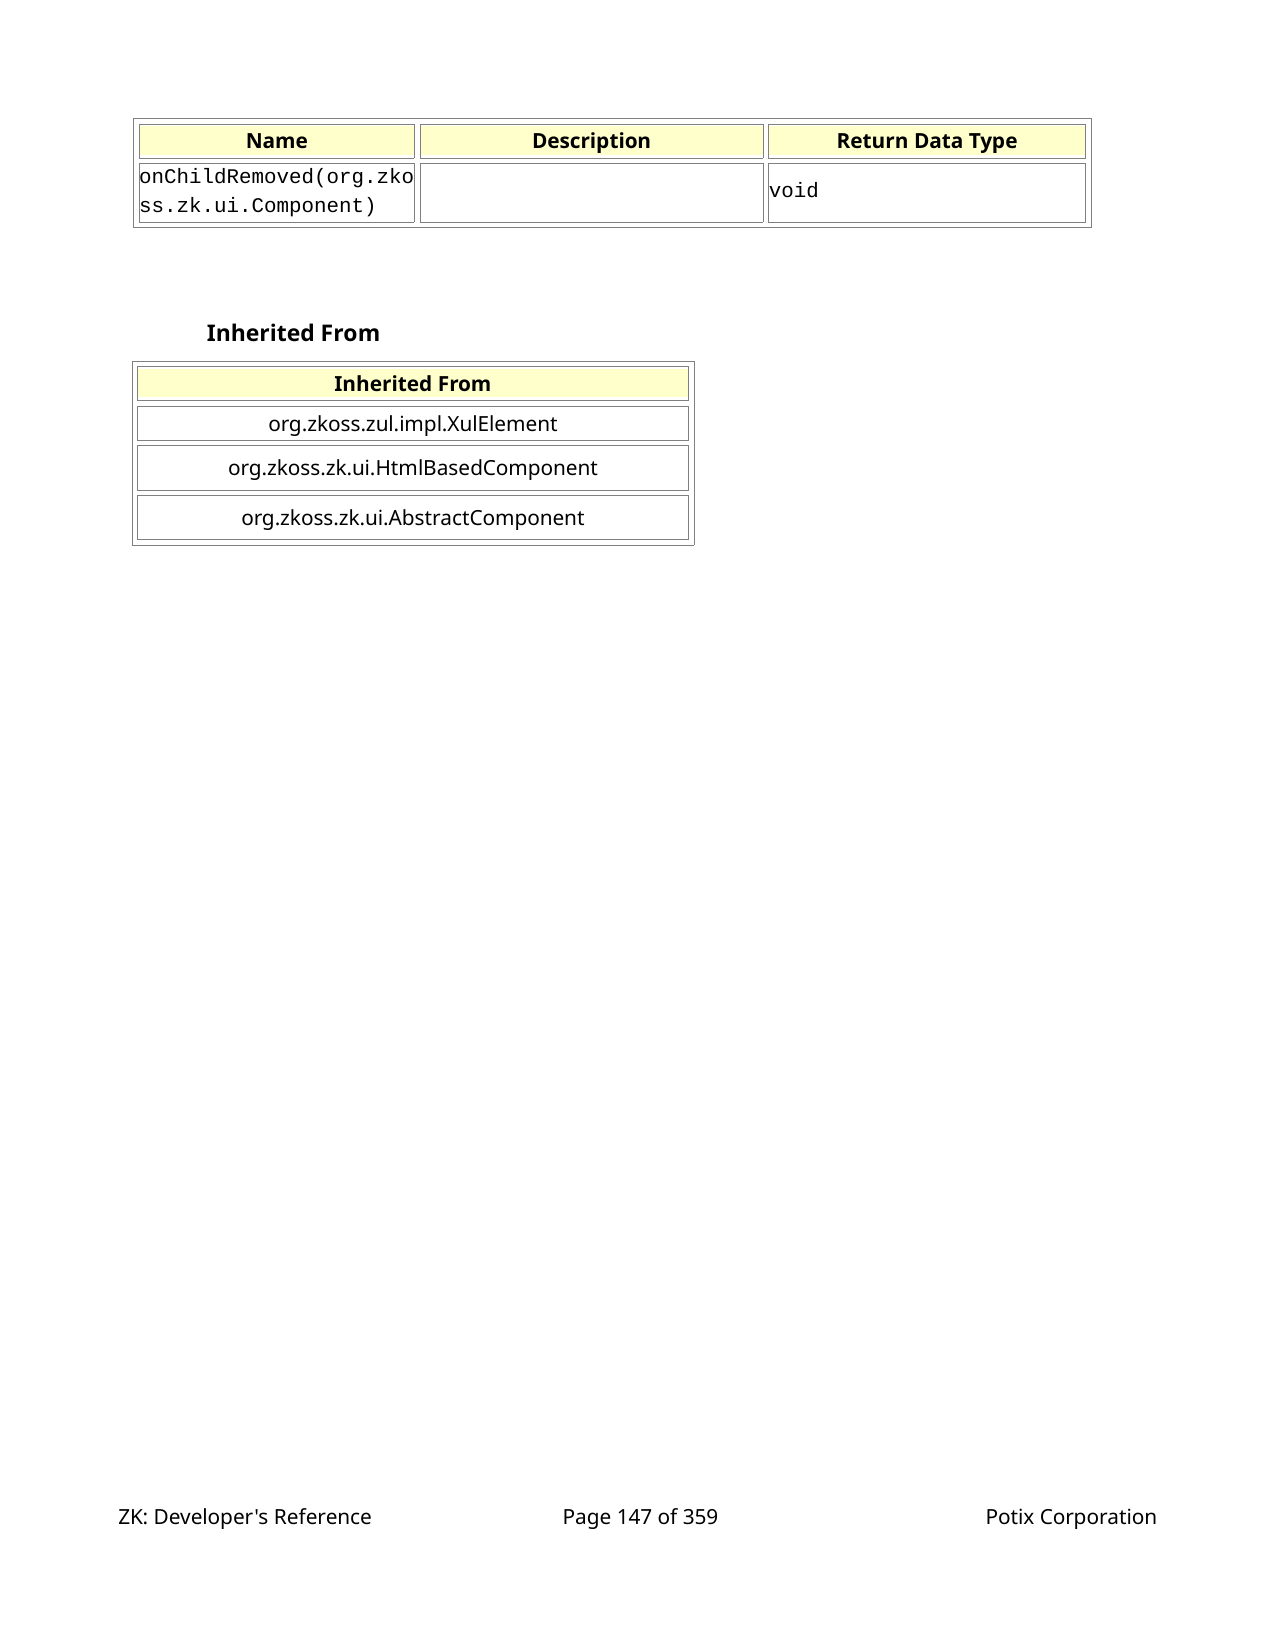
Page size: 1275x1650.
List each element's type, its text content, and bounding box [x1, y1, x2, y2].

table_cell void [766, 158, 1088, 222]
table_header Name [136, 119, 417, 158]
table_cell org.zkoss.zk.ui.HtmlBasedComponent [134, 440, 691, 489]
table_cell [417, 158, 766, 222]
table_cell onChildRemoved(org.zkoss.zk.ui.Component) [136, 158, 417, 222]
table_cell [421, 164, 763, 222]
table_header Return Data Type [766, 119, 1088, 158]
table_header Inherited From [134, 362, 691, 400]
table_cell org.zkoss.zul.impl.XulElement [134, 400, 691, 440]
table_header Description [417, 119, 766, 158]
subtitle Inherited From [207, 317, 1157, 348]
table_cell org.zkoss.zk.ui.AbstractComponent [134, 490, 691, 539]
